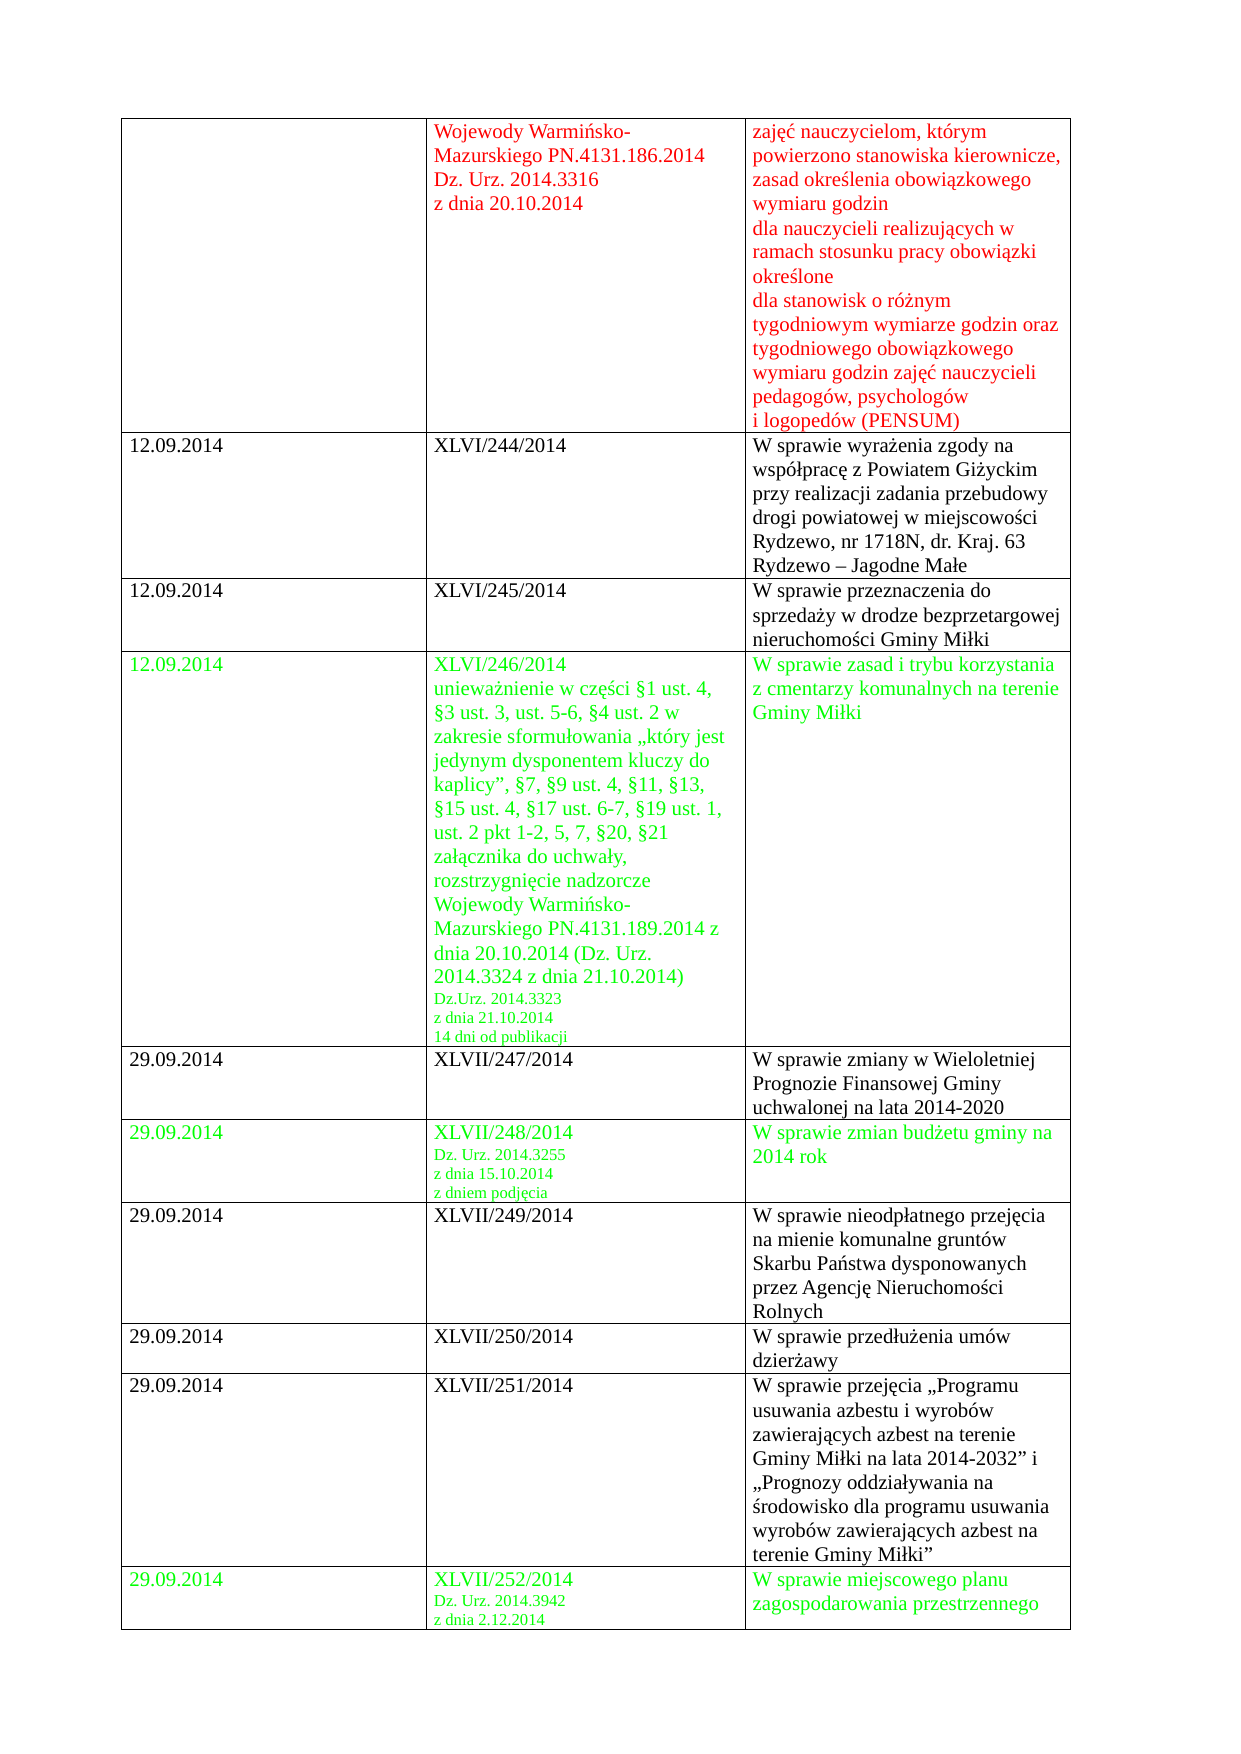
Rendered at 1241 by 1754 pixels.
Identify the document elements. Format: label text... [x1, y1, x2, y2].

table_cell 12.09.2014 [122, 579, 426, 651]
table_cell W sprawie nieodpłatnego przejęcia na mienie komunalne gruntów Skarbu Państwa dysponowanych przez Agencję Nieruchomości Rolnych [746, 1203, 1070, 1323]
table_cell W sprawie miejscowego planu zagospodarowania przestrzennego [746, 1567, 1070, 1629]
table_cell 29.09.2014 [122, 1047, 426, 1119]
table_cell W sprawie przedłużenia umów dzierżawy [746, 1324, 1070, 1372]
table_cell Wojewody Warmińsko-Mazurskiego PN.4131.186.2014 Dz. Urz. 2014.3316 z dnia 20.10.2014 [427, 119, 745, 432]
table_cell W sprawie zmiany w Wieloletniej Prognozie Finansowej Gminy uchwalonej na lata 2014-2020 [746, 1047, 1070, 1119]
table_cell 29.09.2014 [122, 1374, 426, 1566]
table_cell XLVII/251/2014 [427, 1374, 745, 1566]
table_cell W sprawie przeznaczenia do sprzedaży w drodze bezprzetargowej nieruchomości Gminy Miłki [746, 579, 1070, 651]
table_cell W sprawie wyrażenia zgody na współpracę z Powiatem Giżyckim przy realizacji zadania przebudowy drogi powiatowej w miejscowości Rydzewo, nr 1718N, dr. Kraj. 63 Rydzewo – Jagodne Małe [746, 433, 1070, 577]
table_cell XLVII/247/2014 [427, 1047, 745, 1119]
table_cell [122, 119, 426, 432]
table_cell W sprawie zasad i trybu korzystania z cmentarzy komunalnych na terenie Gminy Miłki [746, 652, 1070, 1046]
table_cell 29.09.2014 [122, 1203, 426, 1323]
table_cell XLVI/244/2014 [427, 433, 745, 577]
table_cell XLVI/246/2014 unieważnienie w części §1 ust. 4, §3 ust. 3, ust. 5-6, §4 ust. 2 w zakresie sformułowania „który jest jedynym dysponentem kluczy do kaplicy”, §7, §9 ust. 4, §11, §13, §15 ust. 4, §17 ust. 6-7, §19 ust. 1, ust. 2 pkt 1-2, 5, 7, §20, §21 załącznika do uchwały, rozstrzygnięcie nadzorcze Wojewody Warmińsko-Mazurskiego PN.4131.189.2014 z dnia 20.10.2014 (Dz. Urz. 2014.3324 z dnia 21.10.2014) Dz.Urz. 2014.3323 z dnia 21.10.2014 14 dni od publikacji [427, 652, 745, 1046]
table_cell XLVII/252/2014 Dz. Urz. 2014.3942 z dnia 2.12.2014 [427, 1567, 745, 1629]
table_cell zajęć nauczycielom, którym powierzono stanowiska kierownicze, zasad określenia obowiązkowego wymiaru godzin dla nauczycieli realizujących w ramach stosunku pracy obowiązki określone dla stanowisk o różnym tygodniowym wymiarze godzin oraz tygodniowego obowiązkowego wymiaru godzin zajęć nauczycieli pedagogów, psychologów i logopedów (PENSUM) [746, 119, 1070, 432]
table_cell 29.09.2014 [122, 1567, 426, 1629]
table_cell XLVII/250/2014 [427, 1324, 745, 1372]
table_cell XLVII/248/2014 Dz. Urz. 2014.3255 z dnia 15.10.2014 z dniem podjęcia [427, 1120, 745, 1202]
table_cell XLVII/249/2014 [427, 1203, 745, 1323]
table_cell 29.09.2014 [122, 1120, 426, 1202]
table_cell 29.09.2014 [122, 1324, 426, 1372]
table_cell 12.09.2014 [122, 652, 426, 1046]
table_cell W sprawie przejęcia „Programu usuwania azbestu i wyrobów zawierających azbest na terenie Gminy Miłki na lata 2014-2032” i „Prognozy oddziaływania na środowisko dla programu usuwania wyrobów zawierających azbest na terenie Gminy Miłki” [746, 1374, 1070, 1566]
table_cell W sprawie zmian budżetu gminy na 2014 rok [746, 1120, 1070, 1202]
table_cell 12.09.2014 [122, 433, 426, 577]
table_cell XLVI/245/2014 [427, 579, 745, 651]
